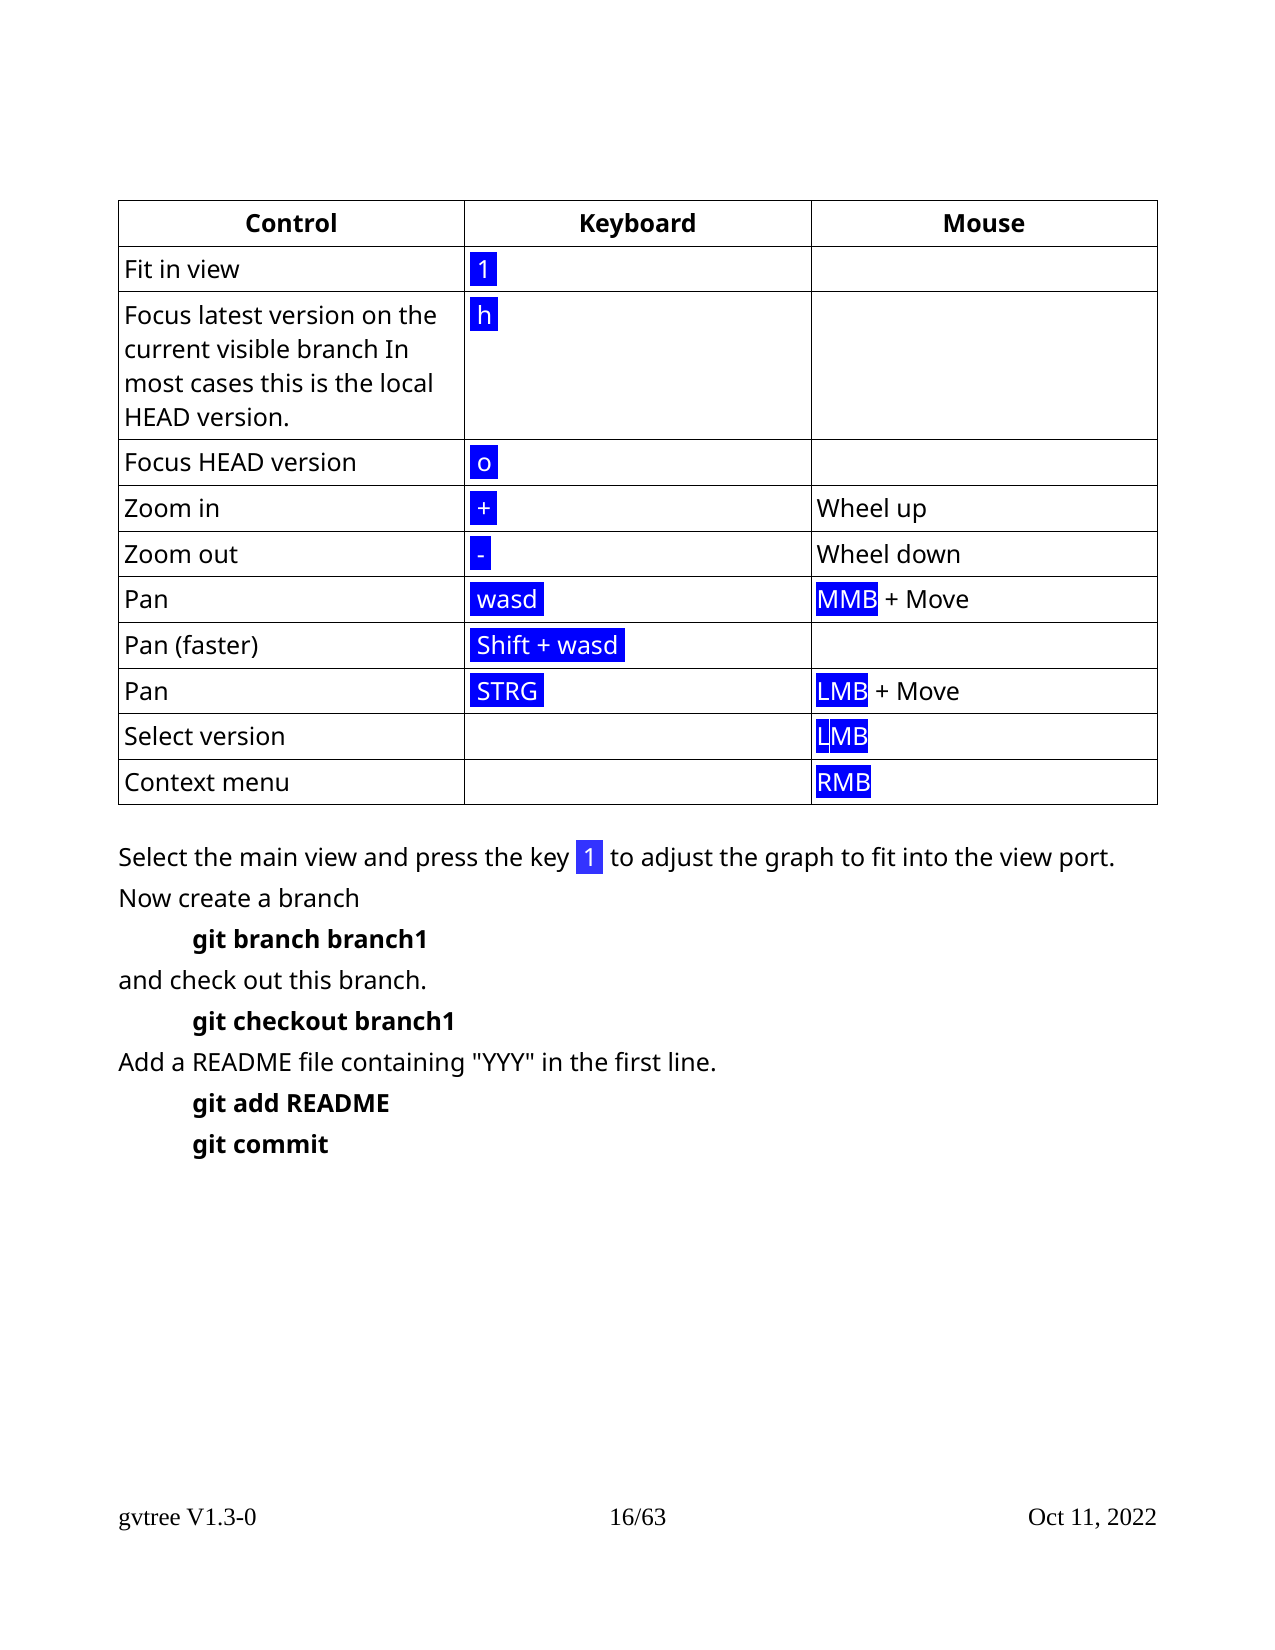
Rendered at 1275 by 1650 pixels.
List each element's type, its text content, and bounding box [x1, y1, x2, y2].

table_cell o [465, 440, 811, 485]
table_cell Select version [119, 714, 464, 759]
table_header Keyboard [465, 201, 811, 246]
table_cell wasd [465, 577, 811, 622]
table_cell LMB + Move [812, 669, 1157, 713]
table_cell Pan (faster) [119, 623, 464, 667]
table_cell [812, 292, 1157, 439]
table_cell h [465, 292, 811, 439]
table_cell Wheel down [812, 532, 1157, 576]
table_header Mouse [812, 201, 1157, 246]
table_header Control [119, 201, 464, 246]
table_cell MMB + Move [812, 577, 1157, 622]
text git commit [118, 1133, 1157, 1159]
table_cell 1 [465, 247, 811, 291]
table_cell STRG [465, 669, 811, 713]
table_cell [812, 623, 1157, 667]
table_cell - [465, 532, 811, 576]
table_cell [812, 247, 1157, 291]
table_cell [812, 440, 1157, 485]
table_cell [465, 760, 811, 804]
table_cell Zoom out [119, 532, 464, 576]
table_cell LMB [812, 714, 1157, 759]
text git add README [118, 1092, 1157, 1118]
text Now create a branch [118, 886, 1157, 913]
text Select the main view and press the key 1 to adjust the graph to fit into the view port. [118, 845, 1157, 872]
table_cell [465, 714, 811, 759]
table_cell Pan [119, 577, 464, 622]
table_cell Context menu [119, 760, 464, 804]
table_cell Fit in view [119, 247, 464, 291]
text Add a README file containing "YYY" in the first line. [118, 1051, 1157, 1077]
table_cell Pan [119, 669, 464, 713]
text and check out this branch. [118, 968, 1157, 995]
table_cell Focus latest version on the current visible branch In most cases this is the local HEAD version. [119, 292, 464, 439]
table_cell Shift + wasd [465, 623, 811, 667]
table_cell Zoom in [119, 486, 464, 531]
text git branch branch1 [118, 927, 1157, 954]
table_cell + [465, 486, 811, 531]
text git checkout branch1 [118, 1009, 1157, 1036]
table_cell Focus HEAD version [119, 440, 464, 485]
table_cell RMB [812, 760, 1157, 804]
table_cell Wheel up [812, 486, 1157, 531]
